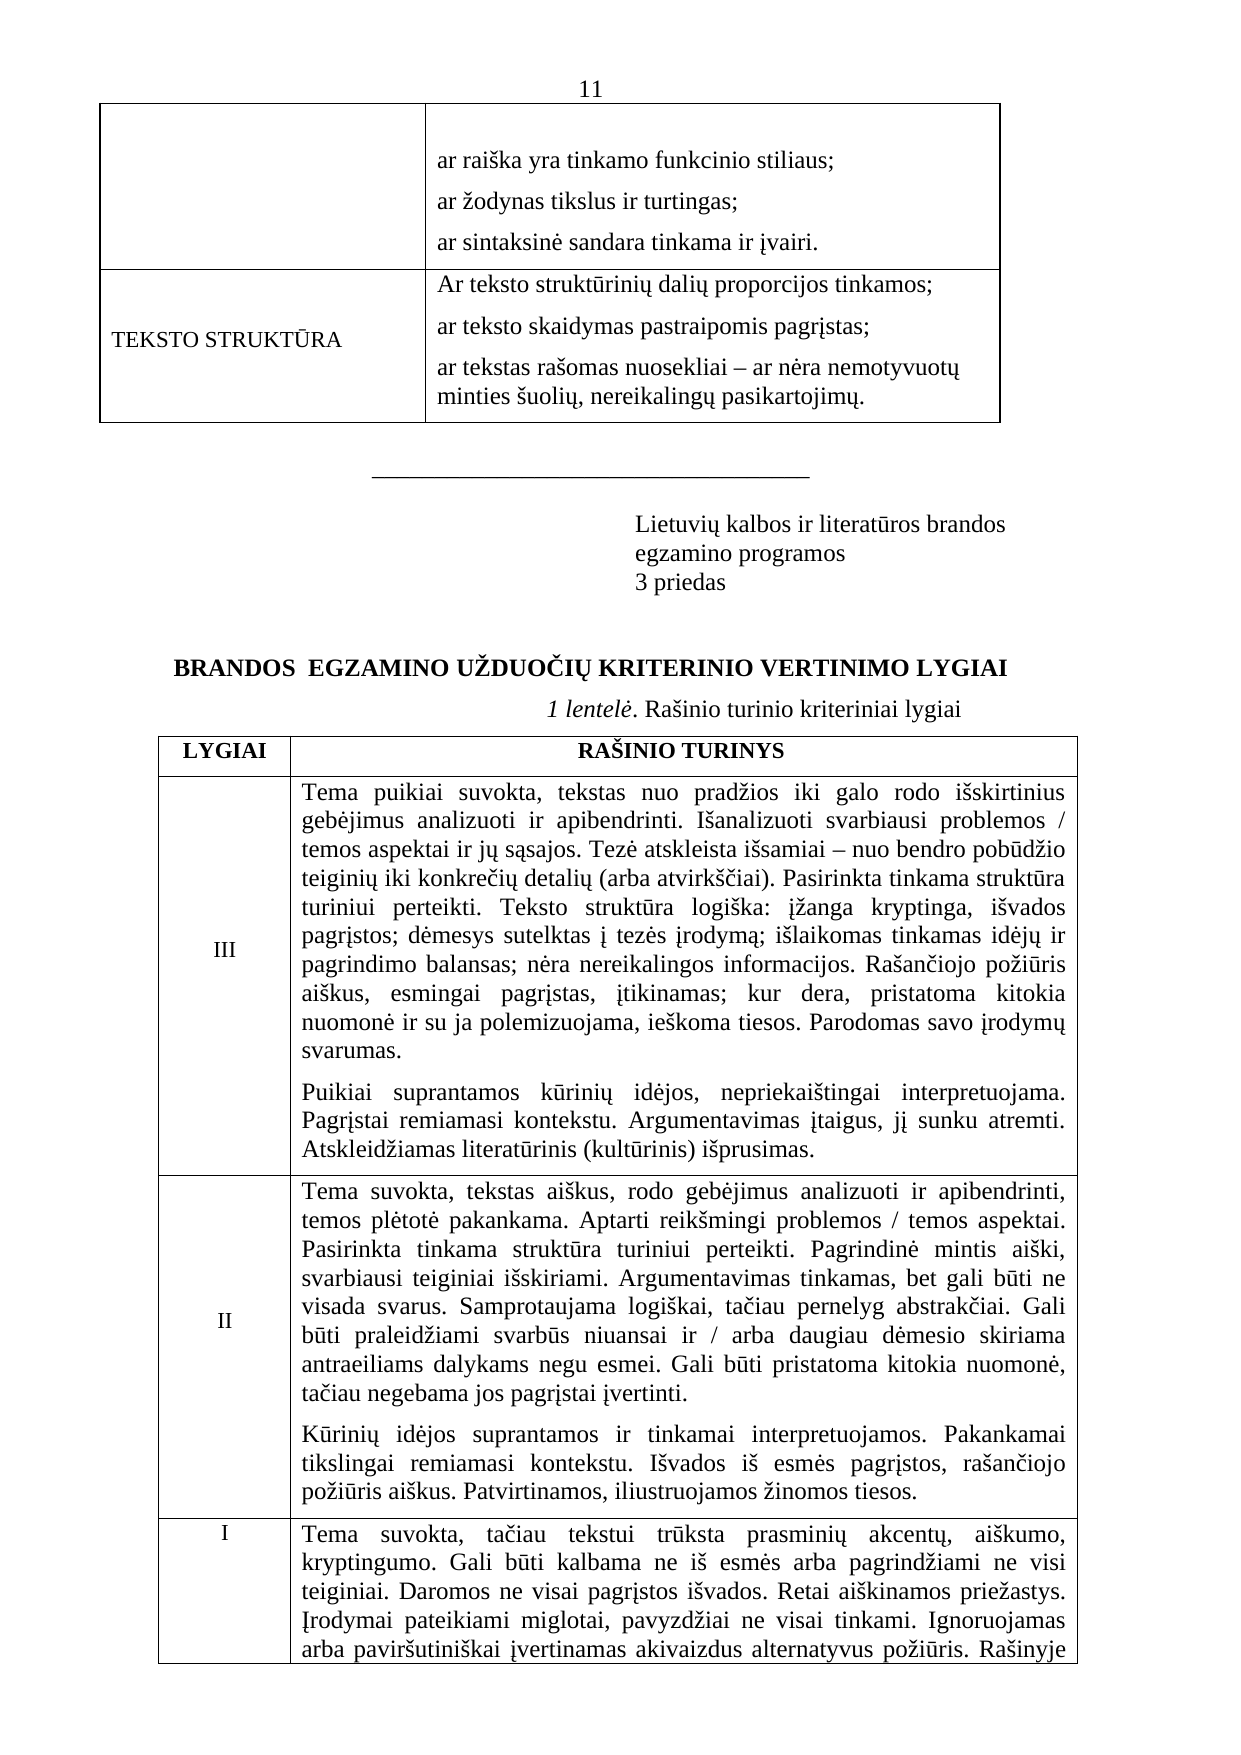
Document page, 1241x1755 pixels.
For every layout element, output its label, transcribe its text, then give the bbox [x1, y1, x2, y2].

table_cell TEKSTO STRUKTŪRA [101, 270, 425, 422]
table_header RAŠINIO TURINYS [291, 737, 1077, 776]
table_cell III [159, 777, 290, 1175]
table_cell Tema suvokta, tekstas aiškus, rodo gebėjimus analizuoti ir apibendrinti, temos plėtotė pakankama. Aptarti reikšmingi problemos / temos aspektai. Pasirinkta tinkama struktūra turiniui perteikti. Pagrindinė mintis aiški, svarbiausi teiginiai išskiriami. Argumentavimas tinkamas, bet gali būti ne visada svarus. Samprotaujama logiškai, tačiau pernelyg abstrakčiai. Gali būti praleidžiami svarbūs niuansai ir / arba daugiau dėmesio skiriama antraeiliams dalykams negu esmei. Gali būti pristatoma kitokia nuomonė, tačiau negebama jos pagrįstai įvertinti. Kūrinių idėjos suprantamos ir tinkamai interpretuojamos. Pakankamai tikslingai remiamasi kontekstu. Išvados iš esmės pagrįstos, rašančiojo požiūris aiškus. Patvirtinamos, iliustruojamos žinomos tiesos. [291, 1176, 1077, 1518]
table_header LYGIAI [159, 737, 290, 776]
table_cell Ar teksto struktūrinių dalių proporcijos tinkamos; ar teksto skaidymas pastraipomis pagrįstas; ar tekstas rašomas nuosekliai – ar nėra nemotyvuotų minties šuolių, nereikalingų pasikartojimų. [426, 270, 999, 422]
text ___________________________________ [89, 452, 1093, 481]
table_cell Tema puikiai suvokta, tekstas nuo pradžios iki galo rodo išskirtinius gebėjimus analizuoti ir apibendrinti. Išanalizuoti svarbiausi problemos / temos aspektai ir jų sąsajos. Tezė atskleista išsamiai – nuo bendro pobūdžio teiginių iki konkrečių detalių (arba atvirkščiai). Pasirinkta tinkama struktūra turiniui perteikti. Teksto struktūra logiška: įžanga kryptinga, išvados pagrįstos; dėmesys sutelktas į tezės įrodymą; išlaikomas tinkamas idėjų ir pagrindimo balansas; nėra nereikalingos informacijos. Rašančiojo požiūris aiškus, esmingai pagrįstas, įtikinamas; kur dera, pristatoma kitokia nuomonė ir su ja polemizuojama, ieškoma tiesos. Parodomas savo įrodymų svarumas. Puikiai suprantamos kūrinių idėjos, nepriekaištingai interpretuojama. Pagrįstai remiamasi kontekstu. Argumentavimas įtaigus, jį sunku atremti. Atskleidžiamas literatūrinis (kultūrinis) išprusimas. [291, 777, 1077, 1175]
table_cell I [159, 1519, 290, 1662]
table_cell ar raiška yra tinkamo funkcinio stiliaus; ar žodynas tikslus ir turtingas; ar sintaksinė sandara tinkama ir įvairi. [426, 104, 999, 268]
text 3 priedas [89, 567, 1093, 596]
text Lietuvių kalbos ir literatūros brandos [89, 509, 1093, 538]
table_cell II [159, 1176, 290, 1518]
text BRANDOS EGZAMINO UŽDUOČIŲ KRITERINIO VERTINIMO LYGIAI [89, 653, 1093, 682]
table_cell Tema suvokta, tačiau tekstui trūksta prasminių akcentų, aiškumo, kryptingumo. Gali būti kalbama ne iš esmės arba pagrindžiami ne visi teiginiai. Daromos ne visai pagrįstos išvados. Retai aiškinamos priežastys. Įrodymai pateikiami miglotai, pavyzdžiai ne visai tinkami. Ignoruojamas arba paviršutiniškai įvertinamas akivaizdus alternatyvus požiūris. Rašinyje [291, 1519, 1077, 1662]
text egzamino programos [89, 538, 1093, 567]
text 1 lentelė. Rašinio turinio kriteriniai lygiai [89, 694, 1093, 723]
table_cell [101, 104, 425, 268]
